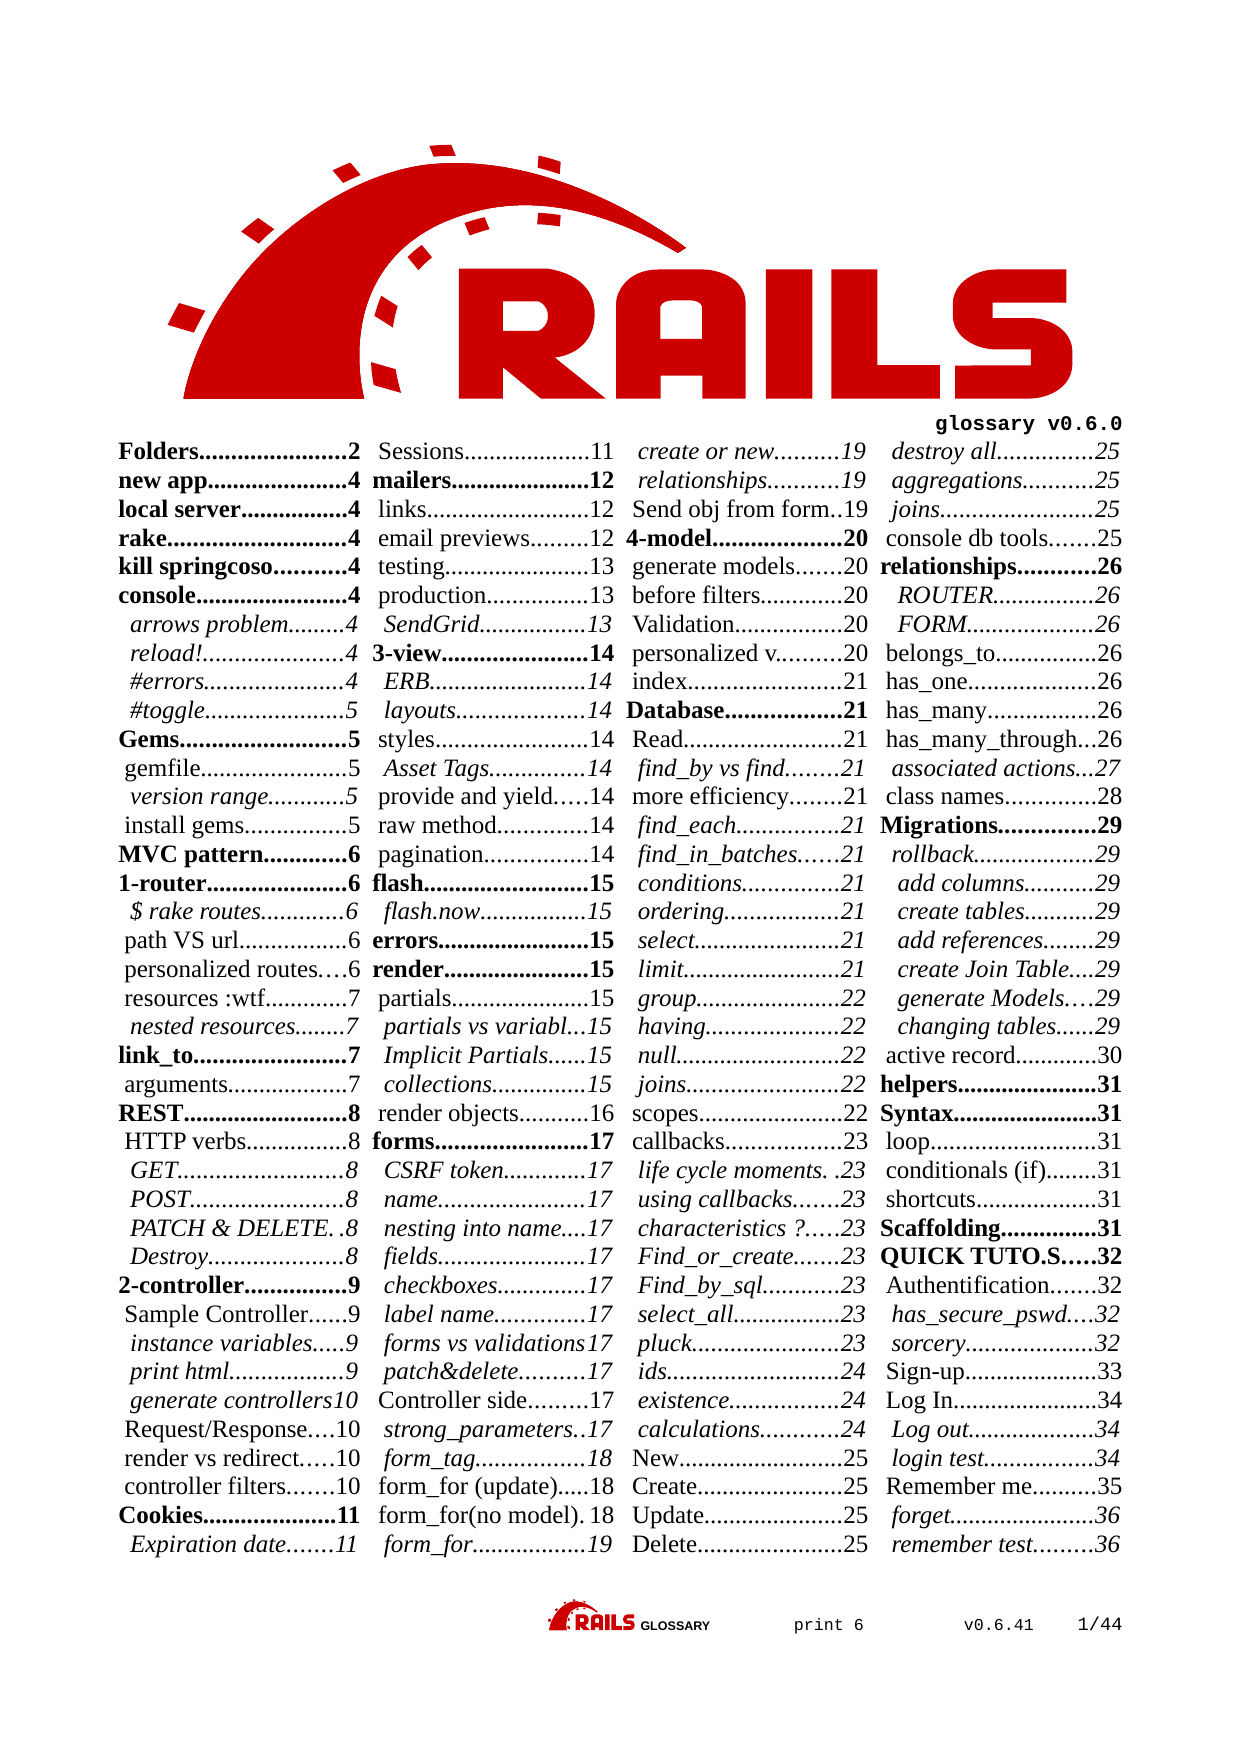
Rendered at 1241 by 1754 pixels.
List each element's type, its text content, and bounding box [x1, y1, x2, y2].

text rake 4 [118, 523, 360, 551]
text errors 15 [372, 925, 614, 954]
text generate Models 29 [897, 983, 1122, 1011]
text GET 8 [130, 1155, 360, 1184]
text testing 13 [378, 551, 614, 580]
text instance variables 9 [130, 1328, 360, 1356]
text pluck 23 [638, 1328, 868, 1356]
text $ rake routes 6 [130, 896, 360, 925]
text mailers 12 [372, 465, 614, 494]
text 4-model 20 [626, 523, 868, 551]
text personalized v. 20 [632, 638, 868, 666]
text relationships 26 [880, 551, 1122, 580]
text nesting into name 17 [384, 1213, 614, 1241]
text class names 28 [886, 781, 1122, 810]
text kill springcoso 4 [118, 551, 360, 580]
text patch&delete 17 [384, 1356, 614, 1385]
text PATCH & DELETE 8 [130, 1213, 360, 1241]
text REST 8 [118, 1098, 360, 1126]
text FORM 26 [897, 609, 1122, 638]
text pagination 14 [378, 839, 614, 868]
text nested resources 7 [130, 1011, 360, 1040]
text flash.now 15 [384, 896, 614, 925]
text callbacks 23 [632, 1126, 868, 1155]
text Find_by_sql 23 [638, 1270, 868, 1299]
text shortcuts 31 [886, 1184, 1122, 1213]
text characteristics ? 23 [638, 1213, 868, 1241]
text forms 17 [372, 1126, 614, 1155]
text add columns 29 [897, 868, 1122, 896]
text has_one 26 [886, 666, 1122, 695]
text Destroy 8 [130, 1241, 360, 1270]
text strong_parameters 17 [384, 1414, 614, 1443]
text raw method 14 [378, 810, 614, 839]
text checkboxes 17 [384, 1270, 614, 1299]
text Syntax 31 [880, 1098, 1122, 1126]
text forms vs validations 17 [384, 1328, 614, 1356]
text select_all 23 [638, 1299, 868, 1328]
text partials 15 [378, 983, 614, 1011]
text has_many_through 26 [886, 724, 1122, 753]
text 1-router 6 [118, 868, 360, 896]
text 2-controller 9 [118, 1270, 360, 1299]
text render vs redirect 10 [124, 1443, 360, 1471]
text having 22 [638, 1011, 868, 1040]
text controller filters 10 [124, 1471, 360, 1500]
text collections 15 [384, 1069, 614, 1098]
text group 22 [638, 983, 868, 1011]
text limit 21 [638, 954, 868, 983]
text path VS url 6 [124, 925, 360, 954]
text install gems 5 [124, 810, 360, 839]
text find_in_batches 21 [638, 839, 868, 868]
text Authentification 32 [886, 1270, 1122, 1299]
text aggregations 25 [891, 465, 1122, 494]
text form_for (update) 18 [378, 1471, 614, 1500]
text SendGrid 13 [384, 609, 614, 638]
text find_each 21 [638, 810, 868, 839]
text generate models 20 [632, 551, 868, 580]
text life cycle moments 23 [638, 1155, 868, 1184]
text HTTP verbs 8 [124, 1126, 360, 1155]
text sorcery 32 [891, 1328, 1122, 1356]
text create or new 19 [638, 436, 868, 465]
text index 21 [632, 666, 868, 695]
text select 21 [638, 925, 868, 954]
text Send obj from form 19 [632, 494, 868, 523]
text gemfile 5 [124, 753, 360, 781]
text joins 22 [638, 1069, 868, 1098]
text create tables 29 [897, 896, 1122, 925]
text QUICK TUTO.S 32 [880, 1241, 1122, 1270]
text Create 25 [632, 1471, 868, 1500]
text remember test 36 [891, 1529, 1122, 1558]
text flash 15 [372, 868, 614, 896]
text Cookies 11 [118, 1500, 360, 1529]
text before filters 20 [632, 580, 868, 609]
text Sample Controller 9 [124, 1299, 360, 1328]
text styles 14 [378, 724, 614, 753]
text Sessions 11 [378, 436, 614, 465]
text calculations 24 [638, 1414, 868, 1443]
text more efficiency 21 [632, 781, 868, 810]
text login test 34 [891, 1443, 1122, 1471]
text conditionals (if) 31 [886, 1155, 1122, 1184]
text partials vs variabl 15 [384, 1011, 614, 1040]
text ordering 21 [638, 896, 868, 925]
text production 13 [378, 580, 614, 609]
text links 12 [378, 494, 614, 523]
text Sign-up 33 [886, 1356, 1122, 1385]
text form_tag 18 [384, 1443, 614, 1471]
text personalized routes 6 [124, 954, 360, 983]
text joins 25 [891, 494, 1122, 523]
text new app 4 [118, 465, 360, 494]
text has_many 26 [886, 695, 1122, 724]
text generate controllers 10 [130, 1385, 360, 1414]
text #errors 4 [130, 666, 360, 695]
text Update 25 [632, 1500, 868, 1529]
text rollback 29 [891, 839, 1122, 868]
text Asset Tags 14 [384, 753, 614, 781]
text provide and yield 14 [378, 781, 614, 810]
text Remember me 35 [886, 1471, 1122, 1500]
text add references 29 [897, 925, 1122, 954]
text Migrations 29 [880, 810, 1122, 839]
text version range 5 [130, 781, 360, 810]
text Find_or_create 23 [638, 1241, 868, 1270]
text forget 36 [891, 1500, 1122, 1529]
text ROUTER 26 [897, 580, 1122, 609]
text find_by vs find 21 [638, 753, 868, 781]
text Database 21 [626, 695, 868, 724]
text console db tools 25 [886, 523, 1122, 551]
text layouts 14 [384, 695, 614, 724]
text ids 24 [638, 1356, 868, 1385]
text scopes 22 [632, 1098, 868, 1126]
text arguments 7 [124, 1069, 360, 1098]
text console 4 [118, 580, 360, 609]
text active record 30 [886, 1040, 1122, 1069]
text POST 8 [130, 1184, 360, 1213]
text Delete 25 [632, 1529, 868, 1558]
text New 25 [632, 1443, 868, 1471]
text using callbacks 23 [638, 1184, 868, 1213]
text #toggle 5 [130, 695, 360, 724]
text Implicit Partials 15 [384, 1040, 614, 1069]
text glossary v0.6.0 [118, 413, 1122, 436]
text Log In 34 [886, 1385, 1122, 1414]
text associated actions 27 [891, 753, 1122, 781]
text resources :wtf 7 [124, 983, 360, 1011]
text Gems 5 [118, 724, 360, 753]
text link_to 7 [118, 1040, 360, 1069]
text form_for(no model) 18 [378, 1500, 614, 1529]
text email previews 12 [378, 523, 614, 551]
text belongs_to 26 [886, 638, 1122, 666]
text Request/Response 10 [124, 1414, 360, 1443]
text local server 4 [118, 494, 360, 523]
text reload! 4 [130, 638, 360, 666]
text loop 31 [886, 1126, 1122, 1155]
text Read 21 [632, 724, 868, 753]
text render 15 [372, 954, 614, 983]
text changing tables 29 [897, 1011, 1122, 1040]
text label name 17 [384, 1299, 614, 1328]
text form_for 19 [384, 1529, 614, 1558]
text existence 24 [638, 1385, 868, 1414]
text Folders 2 [118, 436, 360, 465]
text ERB 14 [384, 666, 614, 695]
text destroy all 25 [891, 436, 1122, 465]
text 3-view 14 [372, 638, 614, 666]
text render objects 16 [378, 1098, 614, 1126]
text fields 17 [384, 1241, 614, 1270]
text CSRF token 17 [384, 1155, 614, 1184]
text Controller side 17 [378, 1385, 614, 1414]
text create Join Table 29 [897, 954, 1122, 983]
text has_secure_pswd 32 [891, 1299, 1122, 1328]
text Log out 34 [891, 1414, 1122, 1443]
text helpers 31 [880, 1069, 1122, 1098]
text null 22 [638, 1040, 868, 1069]
text name 17 [384, 1184, 614, 1213]
text relationships 19 [638, 465, 868, 494]
text MVC pattern 6 [118, 839, 360, 868]
text Scaffolding 31 [880, 1213, 1122, 1241]
text arrows problem 4 [130, 609, 360, 638]
text print html 9 [130, 1356, 360, 1385]
text conditions 21 [638, 868, 868, 896]
text Expiration date 11 [130, 1529, 360, 1558]
text Validation 20 [632, 609, 868, 638]
